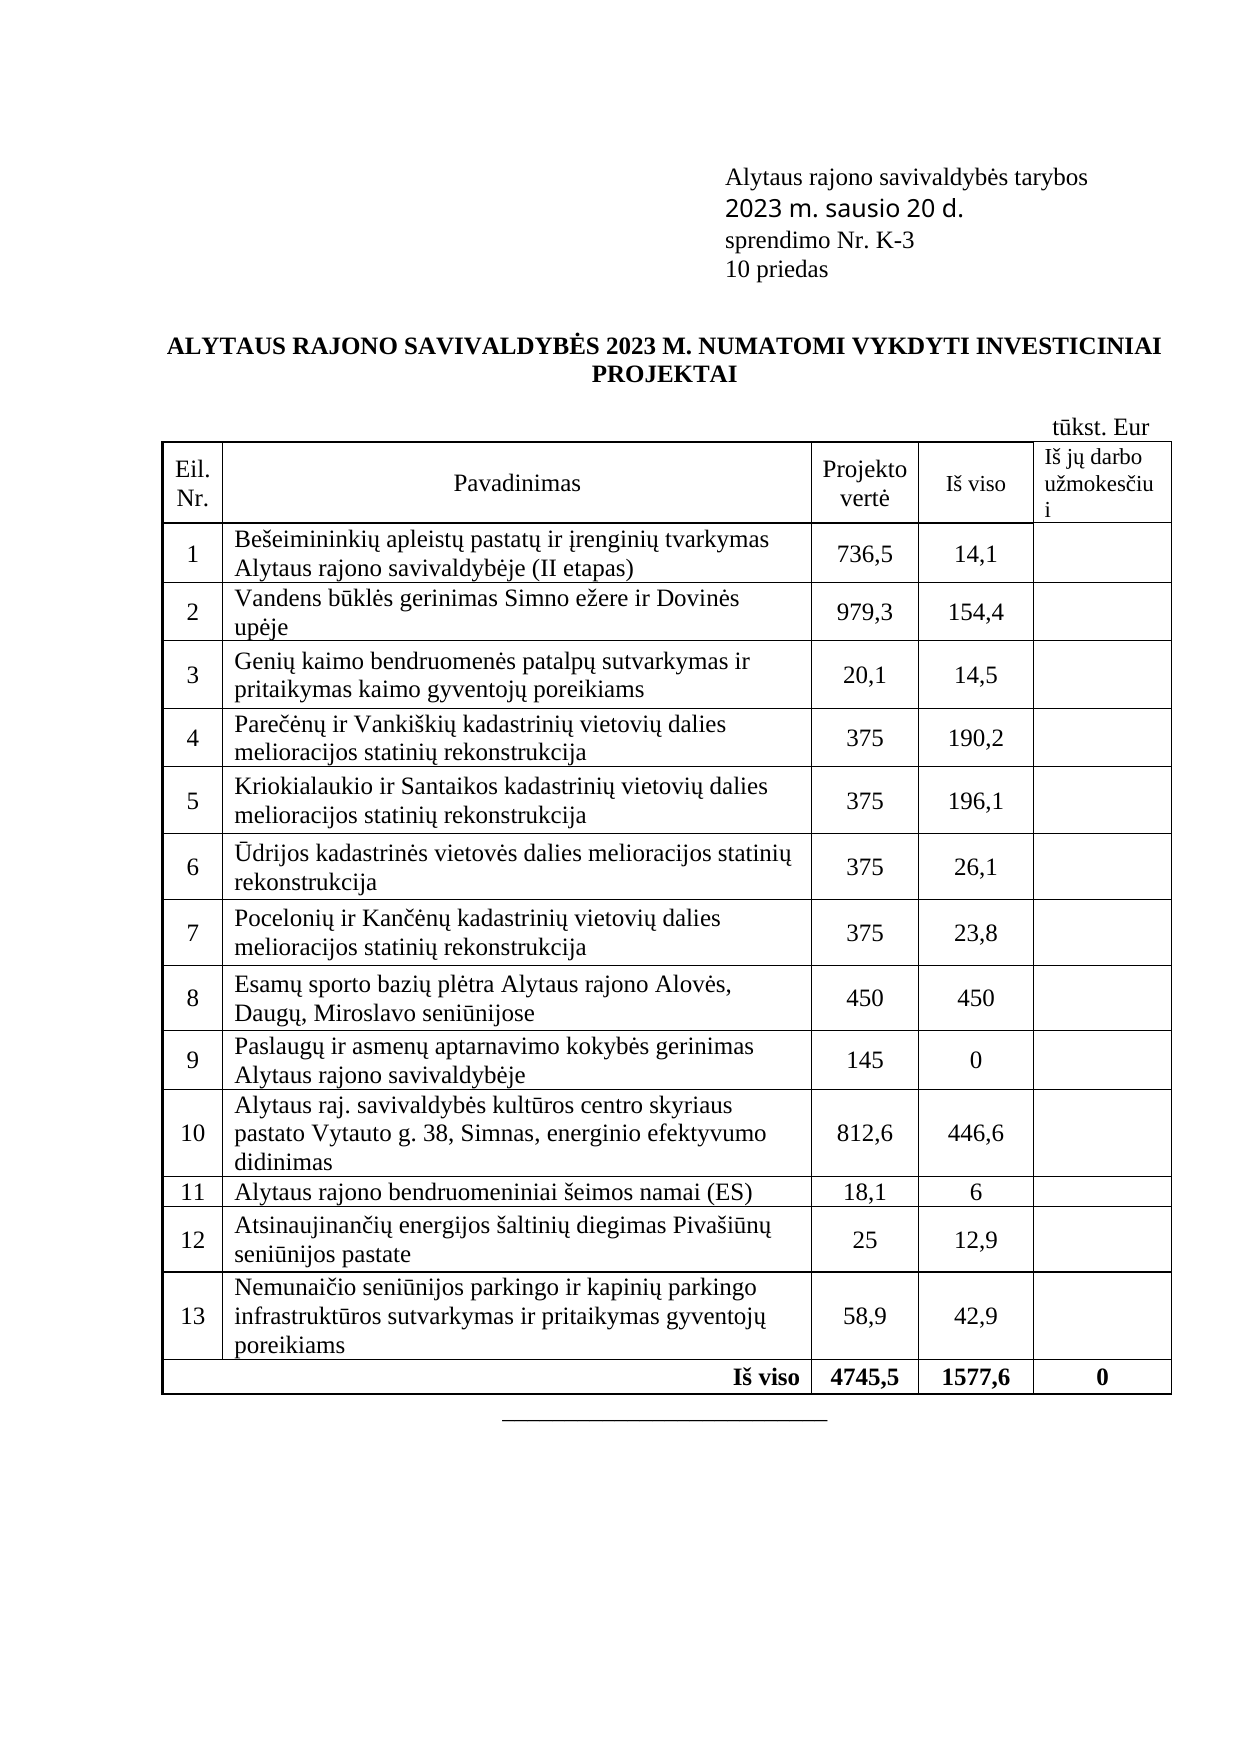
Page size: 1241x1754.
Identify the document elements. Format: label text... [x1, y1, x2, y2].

table_cell [1034, 1090, 1171, 1176]
table_cell 12,9 [919, 1207, 1033, 1271]
table_cell 9 [164, 1031, 222, 1089]
table_cell Vandens būklės gerinimas Simno ežere ir Dovinės upėje [223, 583, 811, 640]
table_cell Esamų sporto bazių plėtra Alytaus rajono Alovės, Daugų, Miroslavo seniūnijose [223, 966, 811, 1030]
table_cell 446,6 [919, 1090, 1033, 1176]
table_cell Bešeimininkių apleistų pastatų ir įrenginių tvarkymas Alytaus rajono savivaldybėje (II etapas) [223, 524, 811, 582]
table_cell 3 [164, 641, 222, 708]
table_cell 736,5 [812, 524, 918, 582]
table_cell Iš viso [164, 1360, 811, 1393]
table_cell 6 [164, 834, 222, 899]
table_cell 375 [812, 834, 918, 899]
table_cell 0 [919, 1031, 1033, 1089]
table_cell 375 [812, 900, 918, 964]
text __________________________ [162, 1395, 1167, 1424]
table_cell 10 [164, 1090, 222, 1176]
text sprendimo Nr. K-3 [162, 225, 1167, 254]
table_cell 14,5 [919, 641, 1033, 708]
table_cell 979,3 [812, 583, 918, 640]
table_cell [1034, 834, 1171, 899]
table_header Pavadinimas [223, 443, 811, 522]
table_cell Nemunaičio seniūnijos parkingo ir kapinių parkingo infrastruktūros sutvarkymas ir pritaikymas gyventojų poreikiams [223, 1273, 811, 1359]
table_cell [1034, 709, 1171, 766]
table_header Eil. Nr. [164, 443, 222, 522]
table_cell Parečėnų ir Vankiškių kadastrinių vietovių dalies melioracijos statinių rekonstrukcija [223, 709, 811, 766]
table_cell [1034, 583, 1171, 640]
table_cell 8 [164, 966, 222, 1030]
table_cell 12 [164, 1207, 222, 1271]
table_header Projekto vertė [812, 443, 918, 522]
table_cell 0 [1034, 1360, 1171, 1393]
table_cell 5 [164, 767, 222, 833]
table_cell [1034, 641, 1171, 708]
table_cell 13 [164, 1273, 222, 1359]
table_cell Paslaugų ir asmenų aptarnavimo kokybės gerinimas Alytaus rajono savivaldybėje [223, 1031, 811, 1089]
table_cell 450 [812, 966, 918, 1030]
text Alytaus rajono savivaldybės tarybos [162, 162, 1167, 191]
table_cell 375 [812, 767, 918, 833]
table_cell 190,2 [919, 709, 1033, 766]
table_cell Kriokialaukio ir Santaikos kadastrinių vietovių dalies melioracijos statinių rekonstrukcija [223, 767, 811, 833]
table_cell 18,1 [812, 1177, 918, 1206]
table_cell [1034, 900, 1171, 964]
table_header Iš viso [919, 443, 1033, 522]
table_cell 42,9 [919, 1273, 1033, 1359]
table_cell 196,1 [919, 767, 1033, 833]
table_cell 25 [812, 1207, 918, 1271]
table_cell 11 [164, 1177, 222, 1206]
table_cell 14,1 [919, 524, 1033, 582]
text tūkst. Eur [162, 412, 1167, 441]
table_cell [1034, 1177, 1171, 1206]
table_cell 26,1 [919, 834, 1033, 899]
table_cell 154,4 [919, 583, 1033, 640]
table_cell 450 [919, 966, 1033, 1030]
table_cell [1034, 1031, 1171, 1089]
table_cell 2 [164, 583, 222, 640]
table_cell [1034, 1207, 1171, 1271]
table_cell Pocelonių ir Kančėnų kadastrinių vietovių dalies melioracijos statinių rekonstrukcija [223, 900, 811, 964]
table_cell 145 [812, 1031, 918, 1089]
table_cell 812,6 [812, 1090, 918, 1176]
table_cell 7 [164, 900, 222, 964]
table_cell [1034, 966, 1171, 1030]
table_cell 1577,6 [919, 1360, 1033, 1393]
table_cell Alytaus rajono bendruomeniniai šeimos namai (ES) [223, 1177, 811, 1206]
table_cell 20,1 [812, 641, 918, 708]
text 2023 m. sausio 20 d. [162, 191, 1167, 225]
table_cell 1 [164, 524, 222, 582]
table_cell Atsinaujinančių energijos šaltinių diegimas Pivašiūnų seniūnijos pastate [223, 1207, 811, 1271]
text 10 priedas [162, 254, 1167, 283]
text ALYTAUS RAJONO SAVIVALDYBĖS 2023 M. NUMATOMI VYKDYTI INVESTICINIAI PROJEKTAI [162, 331, 1167, 388]
table_cell Ūdrijos kadastrinės vietovės dalies melioracijos statinių rekonstrukcija [223, 834, 811, 899]
table_cell 4 [164, 709, 222, 766]
table_cell 23,8 [919, 900, 1033, 964]
table_cell [1034, 767, 1171, 833]
table_header Iš jų darbo užmokesčiui [1034, 442, 1171, 522]
table_cell [1034, 1273, 1171, 1359]
table_cell 58,9 [812, 1273, 918, 1359]
table_cell Genių kaimo bendruomenės patalpų sutvarkymas ir pritaikymas kaimo gyventojų poreikiams [223, 641, 811, 708]
table_cell 6 [919, 1177, 1033, 1206]
table_cell Alytaus raj. savivaldybės kultūros centro skyriaus pastato Vytauto g. 38, Simnas, energinio efektyvumo didinimas [223, 1090, 811, 1176]
table_cell 4745,5 [812, 1360, 918, 1393]
table_cell [1034, 523, 1171, 582]
table_cell 375 [812, 709, 918, 766]
